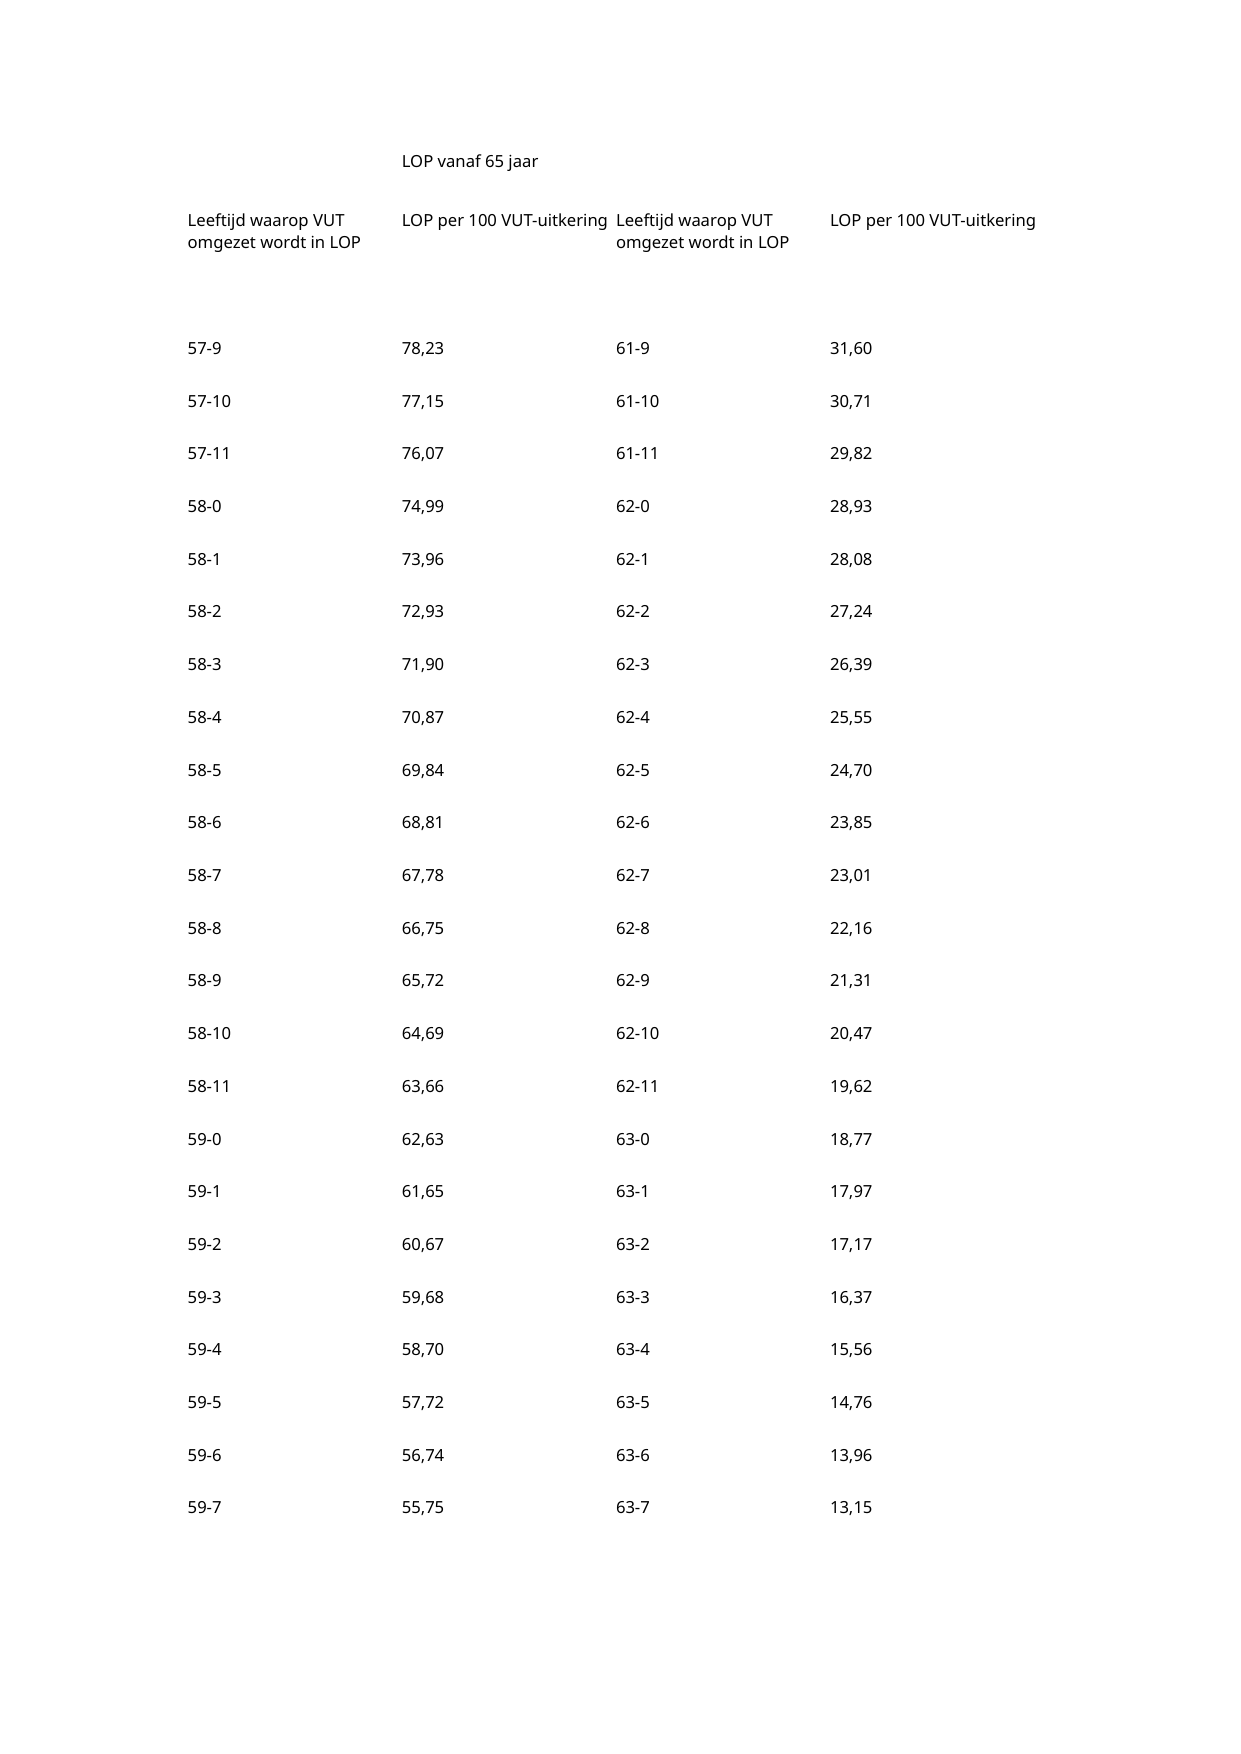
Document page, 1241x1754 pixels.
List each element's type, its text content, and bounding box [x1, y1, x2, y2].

table_cell 63-7 [616, 1496, 830, 1549]
table_cell 62-0 [616, 495, 830, 547]
table_cell 26,39 [830, 653, 1053, 706]
table_cell 62-6 [616, 811, 830, 864]
table_cell 77,15 [402, 389, 616, 442]
table_cell 59-2 [188, 1233, 402, 1285]
table_cell 62-4 [616, 706, 830, 758]
table_cell 25,55 [830, 706, 1053, 758]
table_cell 28,93 [830, 495, 1053, 547]
table_cell Leeftijd waarop VUT omgezet wordt in LOP [188, 209, 402, 284]
table_cell 63-0 [616, 1127, 830, 1180]
table_cell 58-7 [188, 864, 402, 916]
table_cell 71,90 [402, 653, 616, 706]
table_cell 24,70 [830, 758, 1053, 811]
table_cell 62-1 [616, 548, 830, 600]
table_cell 61-11 [616, 442, 830, 495]
table_cell 65,72 [402, 969, 616, 1022]
table_cell 62-2 [616, 600, 830, 653]
table_cell 29,82 [830, 442, 1053, 495]
table_cell 60,67 [402, 1233, 616, 1285]
table_cell 59-1 [188, 1180, 402, 1233]
table_cell 63-4 [616, 1338, 830, 1391]
table_cell 62-10 [616, 1022, 830, 1074]
table_cell 58-11 [188, 1075, 402, 1127]
table_cell 58-2 [188, 600, 402, 653]
table_header [188, 150, 402, 208]
table_header [616, 150, 830, 208]
table_cell 61-9 [616, 337, 830, 389]
table_cell 58-8 [188, 916, 402, 969]
table_cell 63-5 [616, 1391, 830, 1443]
table_cell [188, 284, 402, 337]
table_cell 13,96 [830, 1444, 1053, 1496]
table_header [830, 150, 1053, 208]
table_cell 18,77 [830, 1127, 1053, 1180]
table_cell 57-9 [188, 337, 402, 389]
table_cell 58-0 [188, 495, 402, 547]
table_cell 57,72 [402, 1391, 616, 1443]
table_cell 63-6 [616, 1444, 830, 1496]
table_cell 76,07 [402, 442, 616, 495]
table_cell 23,01 [830, 864, 1053, 916]
table_cell 61-10 [616, 389, 830, 442]
table_cell 62-3 [616, 653, 830, 706]
table_cell 20,47 [830, 1022, 1053, 1074]
table_cell 59-4 [188, 1338, 402, 1391]
table_cell 62-11 [616, 1075, 830, 1127]
table_cell 30,71 [830, 389, 1053, 442]
table_cell [402, 284, 616, 337]
table_header LOP vanaf 65 jaar [402, 150, 616, 208]
table_cell 70,87 [402, 706, 616, 758]
table_cell 22,16 [830, 916, 1053, 969]
table_cell 27,24 [830, 600, 1053, 653]
table_cell 31,60 [830, 337, 1053, 389]
table_cell 59-5 [188, 1391, 402, 1443]
table_cell [830, 284, 1053, 337]
table_cell 58-1 [188, 548, 402, 600]
table_cell 55,75 [402, 1496, 616, 1549]
table_cell 62-7 [616, 864, 830, 916]
table_cell 63-1 [616, 1180, 830, 1233]
table_cell Leeftijd waarop VUT omgezet wordt in LOP [616, 209, 830, 284]
table_cell 17,17 [830, 1233, 1053, 1285]
table_cell 19,62 [830, 1075, 1053, 1127]
table_cell 68,81 [402, 811, 616, 864]
table_cell 62-9 [616, 969, 830, 1022]
table_cell 62-5 [616, 758, 830, 811]
table_cell 63,66 [402, 1075, 616, 1127]
table_cell 15,56 [830, 1338, 1053, 1391]
table_cell 73,96 [402, 548, 616, 600]
table_cell 13,15 [830, 1496, 1053, 1549]
table_cell 66,75 [402, 916, 616, 969]
table_cell 21,31 [830, 969, 1053, 1022]
table_cell 64,69 [402, 1022, 616, 1074]
table_cell 78,23 [402, 337, 616, 389]
table_cell 58-6 [188, 811, 402, 864]
table_cell 59-7 [188, 1496, 402, 1549]
table_cell 57-11 [188, 442, 402, 495]
table_cell 58-10 [188, 1022, 402, 1074]
table_cell 58,70 [402, 1338, 616, 1391]
table_cell 17,97 [830, 1180, 1053, 1233]
table_cell 62-8 [616, 916, 830, 969]
table_cell 23,85 [830, 811, 1053, 864]
table_cell 16,37 [830, 1285, 1053, 1338]
table_cell 14,76 [830, 1391, 1053, 1443]
table_cell 74,99 [402, 495, 616, 547]
table_cell 58-5 [188, 758, 402, 811]
table_cell 56,74 [402, 1444, 616, 1496]
table_cell 69,84 [402, 758, 616, 811]
table_cell 61,65 [402, 1180, 616, 1233]
table_cell LOP per 100 VUT-uitkering [402, 209, 616, 284]
table_cell [616, 284, 830, 337]
table_cell LOP per 100 VUT-uitkering [830, 209, 1053, 284]
table_cell 58-4 [188, 706, 402, 758]
table_cell 59-3 [188, 1285, 402, 1338]
table_cell 63-3 [616, 1285, 830, 1338]
table_cell 59-0 [188, 1127, 402, 1180]
table_cell 59,68 [402, 1285, 616, 1338]
table_cell 62,63 [402, 1127, 616, 1180]
table_cell 57-10 [188, 389, 402, 442]
table_cell 28,08 [830, 548, 1053, 600]
table_cell 59-6 [188, 1444, 402, 1496]
table_cell 67,78 [402, 864, 616, 916]
table_cell 63-2 [616, 1233, 830, 1285]
table_cell 72,93 [402, 600, 616, 653]
table_cell 58-9 [188, 969, 402, 1022]
table_cell 58-3 [188, 653, 402, 706]
